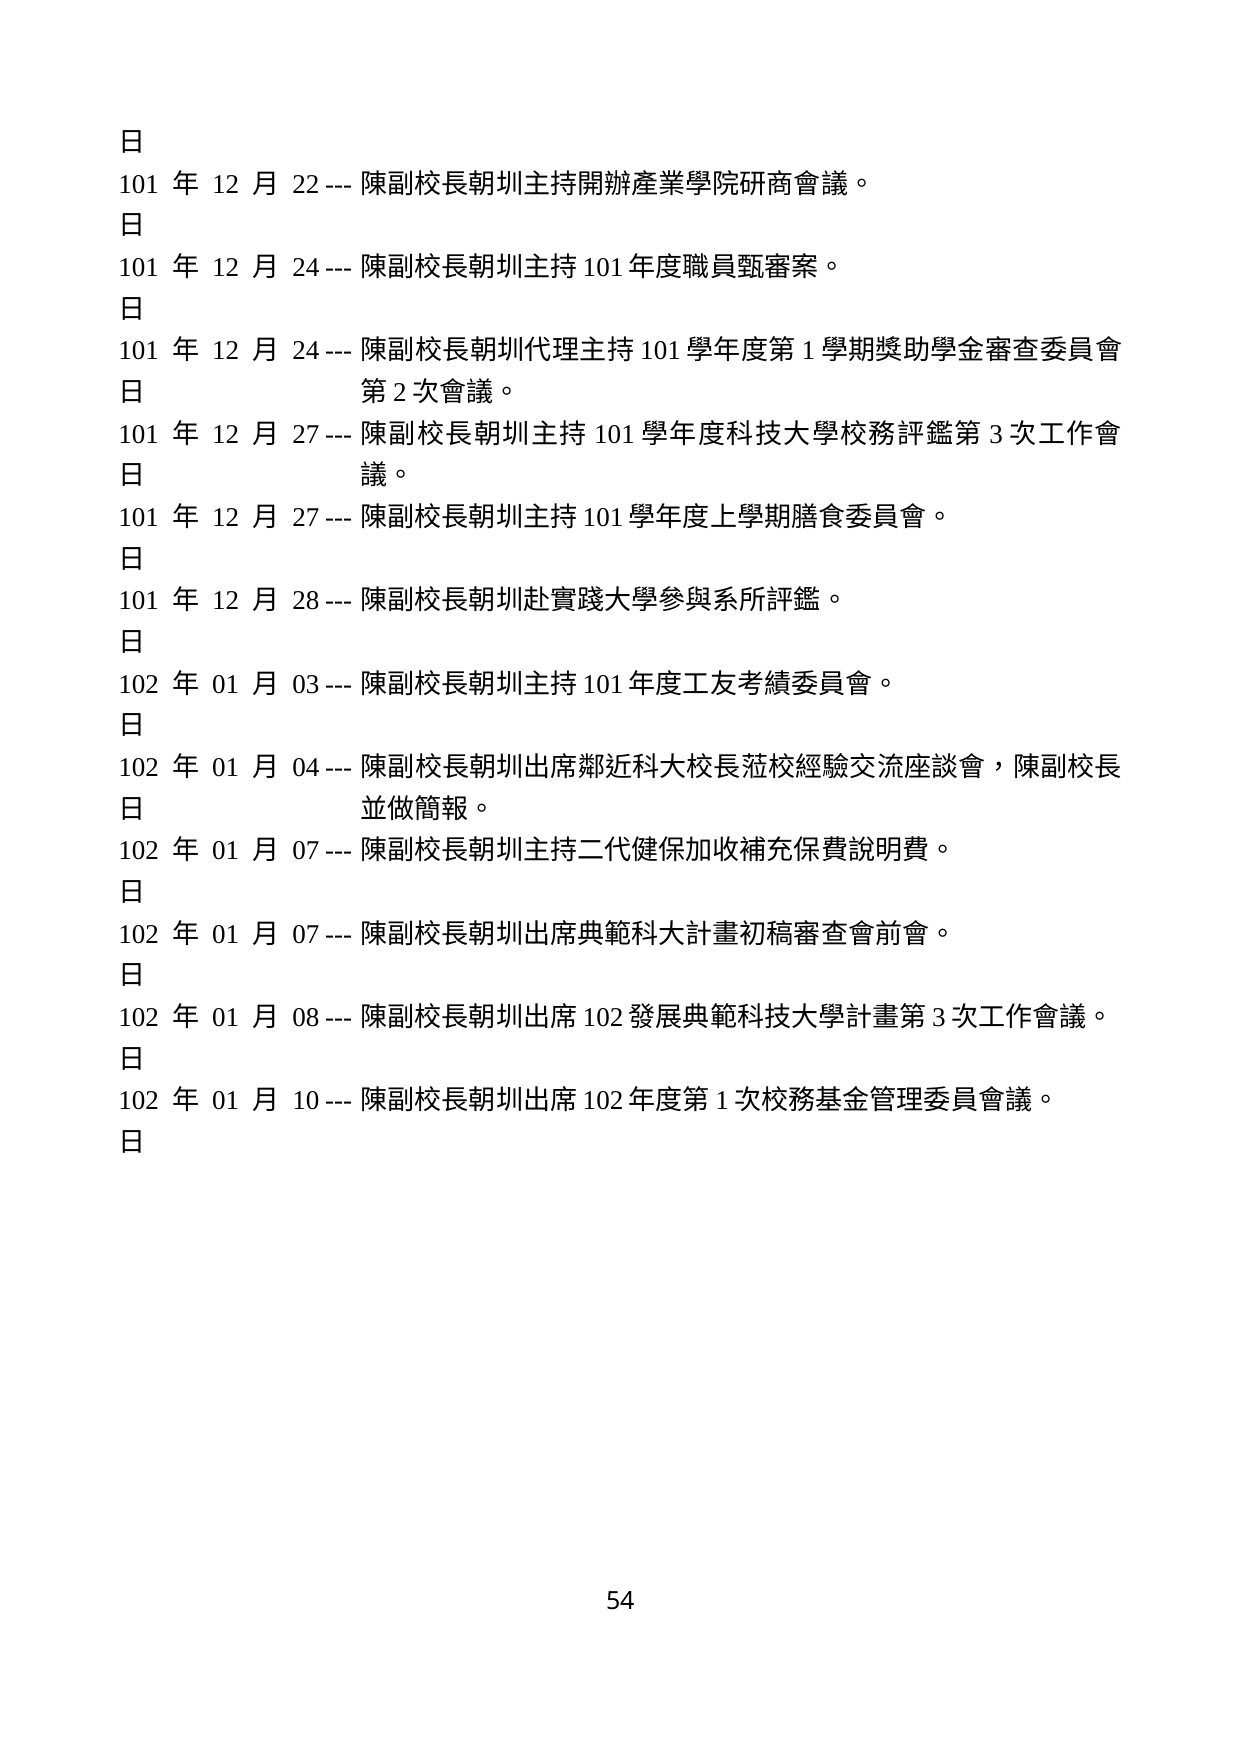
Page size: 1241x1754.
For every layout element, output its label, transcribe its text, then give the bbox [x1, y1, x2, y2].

table_cell --- [322, 826, 357, 910]
table_cell 102年01月07日 [115, 910, 322, 993]
table_cell 陳副校長朝圳主持二代健保加收補充保費說明費。 [358, 826, 1125, 910]
table_cell --- [322, 326, 357, 410]
table_cell 101年12月28日 [115, 576, 322, 660]
table_cell 陳副校長朝圳主持101年度職員甄審案。 [358, 243, 1125, 326]
table_cell 陳副校長朝圳主持101學年度科技大學校務評鑑第3次工作會議。 [358, 410, 1125, 493]
table_cell 陳副校長朝圳出席102發展典範科技大學計畫第3次工作會議。 [358, 993, 1125, 1076]
table_cell 陳副校長朝圳主持101學年度上學期膳食委員會。 [358, 493, 1125, 576]
table_cell 陳副校長朝圳出席典範科大計畫初稿審查會前會。 [358, 910, 1125, 993]
table_cell [358, 118, 1125, 160]
table_cell 陳副校長朝圳赴實踐大學參與系所評鑑。 [358, 576, 1125, 660]
table_cell 102年01月03日 [115, 660, 322, 743]
table_cell --- [322, 993, 357, 1076]
table_cell --- [322, 910, 357, 993]
table_cell --- [322, 118, 357, 160]
table_cell --- [322, 660, 357, 743]
table_cell 陳副校長朝圳出席102年度第1次校務基金管理委員會議。 [358, 1076, 1125, 1160]
table_cell 101年12月27日 [115, 493, 322, 576]
table_cell 陳副校長朝圳代理主持101學年度第1學期獎助學金審查委員會第2次會議。 [358, 326, 1125, 410]
table_cell 陳副校長朝圳出席鄰近科大校長蒞校經驗交流座談會，陳副校長並做簡報。 [358, 743, 1125, 826]
table_cell --- [322, 493, 357, 576]
table_cell 102年01月04日 [115, 743, 322, 826]
table_cell --- [322, 410, 357, 493]
table_cell 102年01月08日 [115, 993, 322, 1076]
table_cell 101年12月22日 [115, 160, 322, 243]
table_cell 102年01月07日 [115, 826, 322, 910]
table_cell 陳副校長朝圳主持101年度工友考績委員會。 [358, 660, 1125, 743]
table_cell 101年12月24日 [115, 326, 322, 410]
table_cell 101年12月24日 [115, 243, 322, 326]
table_cell 101年12月27日 [115, 410, 322, 493]
table_cell --- [322, 1076, 357, 1160]
table_cell --- [322, 160, 357, 243]
table_cell 102年01月10日 [115, 1076, 322, 1160]
table_cell --- [322, 576, 357, 660]
table_cell 日 [115, 118, 322, 160]
table_cell 陳副校長朝圳主持開辦產業學院研商會議。 [358, 160, 1125, 243]
table_cell --- [322, 243, 357, 326]
table_cell --- [322, 743, 357, 826]
